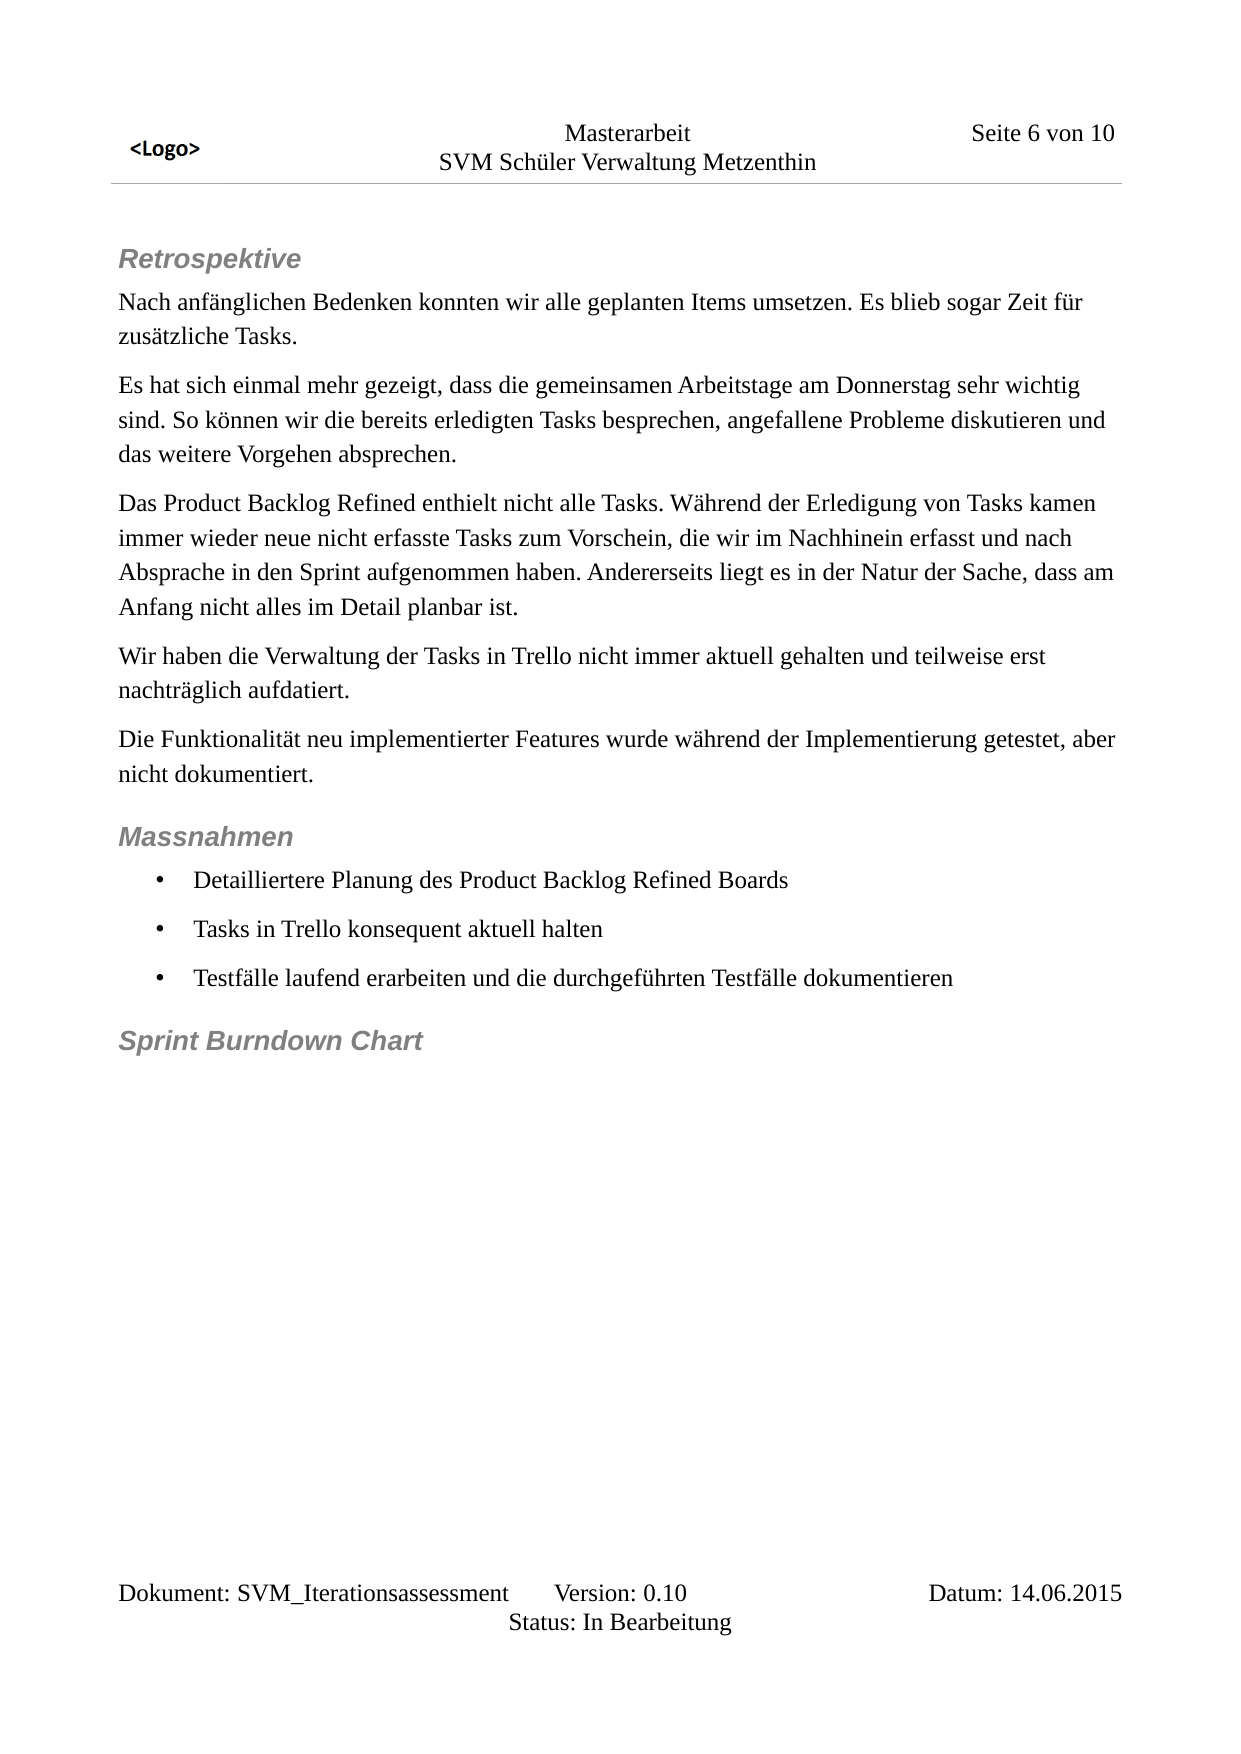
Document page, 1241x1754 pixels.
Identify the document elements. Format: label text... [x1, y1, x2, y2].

text Das Product Backlog Refined enthielt nicht alle Tasks. Während der Erledigung von Tasks kamen immer wieder neue nicht erfasste Tasks zum Vorschein, die wir im Nachhinein erfasst und nach Absprache in den Sprint aufgenommen haben. Andererseits liegt es in der Natur der Sache, dass am Anfang nicht alles im Detail planbar ist. [118, 488, 1122, 621]
subtitle Massnahmen [118, 821, 1122, 852]
subtitle Retrospektive [118, 242, 1122, 274]
list Tasks in Trello konsequent aktuell halten [156, 914, 1122, 943]
text Wir haben die Verwaltung der Tasks in Trello nicht immer aktuell gehalten und teilweise erst nachträglich aufdatiert. [118, 641, 1122, 704]
subtitle Sprint Burndown Chart [118, 1024, 1122, 1056]
list Detailliertere Planung des Product Backlog Refined Boards [156, 865, 1122, 894]
text Es hat sich einmal mehr gezeigt, dass die gemeinsamen Arbeitstage am Donnerstag sehr wichtig sind. So können wir die bereits erledigten Tasks besprechen, angefallene Probleme diskutieren und das weitere Vorgehen absprechen. [118, 370, 1122, 468]
text Nach anfänglichen Bedenken konnten wir alle geplanten Items umsetzen. Es blieb sogar Zeit für zusätzliche Tasks. [118, 287, 1122, 350]
text Die Funktionalität neu implementierter Features wurde während der Implementierung getestet, aber nicht dokumentiert. [118, 724, 1122, 788]
list Testfälle laufend erarbeiten und die durchgeführten Testfälle dokumentieren [156, 963, 1122, 992]
picture [118, 118, 224, 183]
